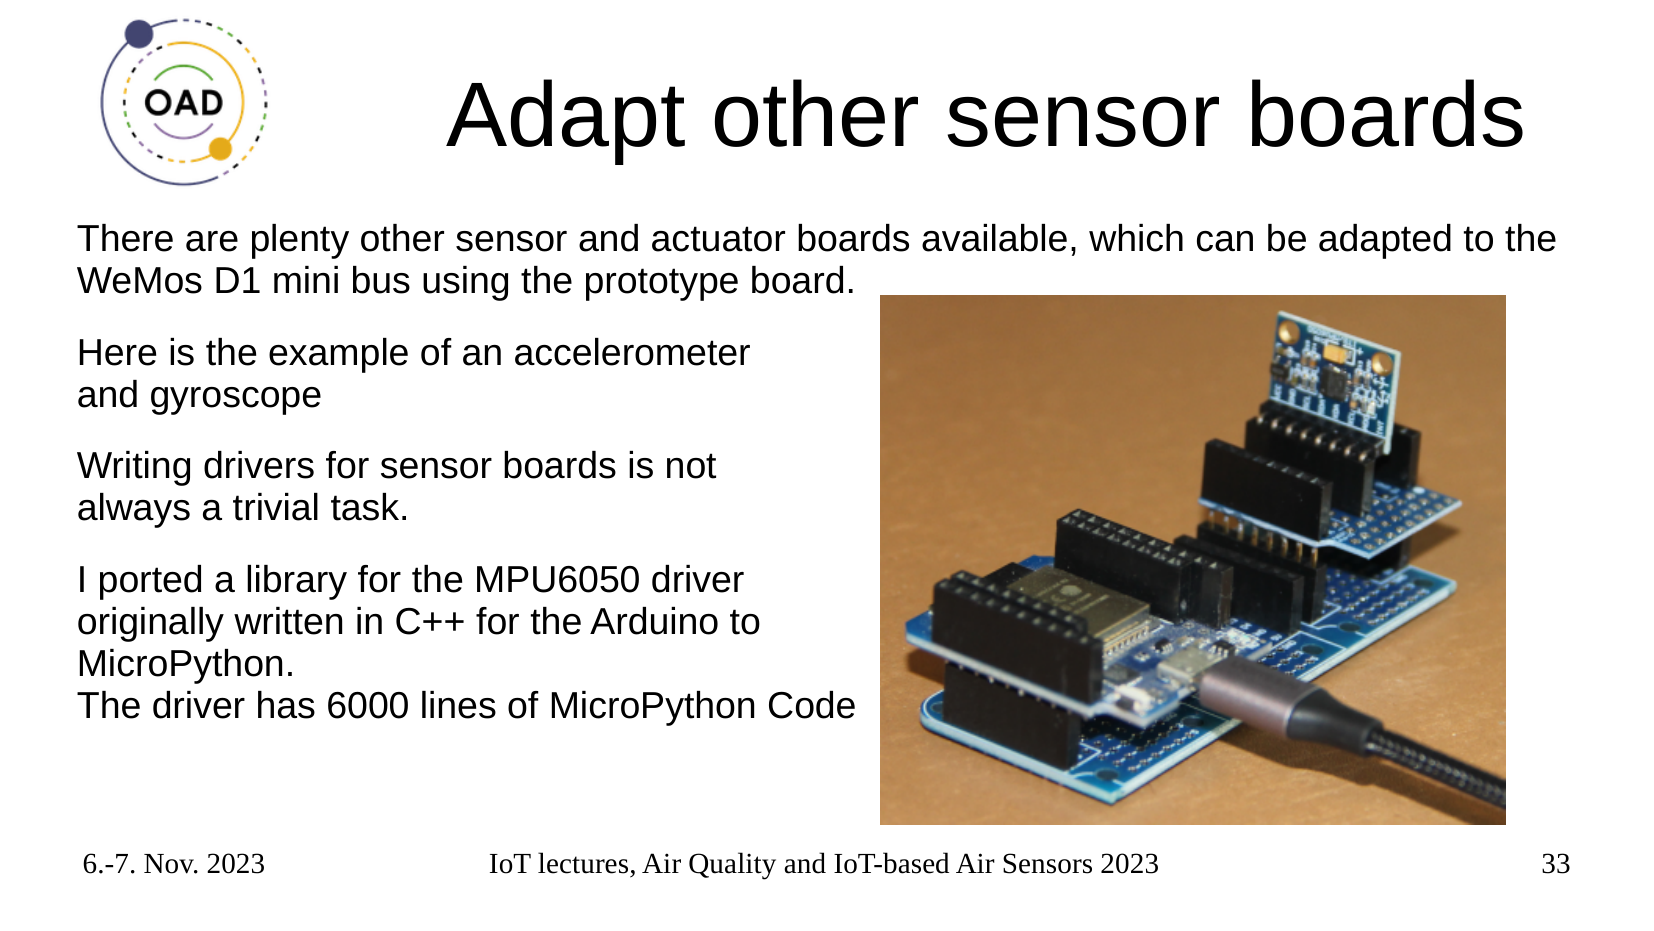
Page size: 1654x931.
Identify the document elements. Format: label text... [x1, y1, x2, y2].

picture [59, 4, 303, 207]
title Adapt other sensor boards [403, 37, 1571, 193]
list There are plenty other sensor and actuator boards available, which can be adapted to the WeMos D1 mini bus using the prototype board. Here is the example of an accelerometer and gyroscope Writing drivers for sensor boards is not always a trivial task. I ported a library for the MPU6050 driver originally written in C++ for the Arduino to MicroPython. The driver has 6000 lines of MicroPython Code [76, 217, 1565, 758]
picture [880, 295, 1506, 825]
